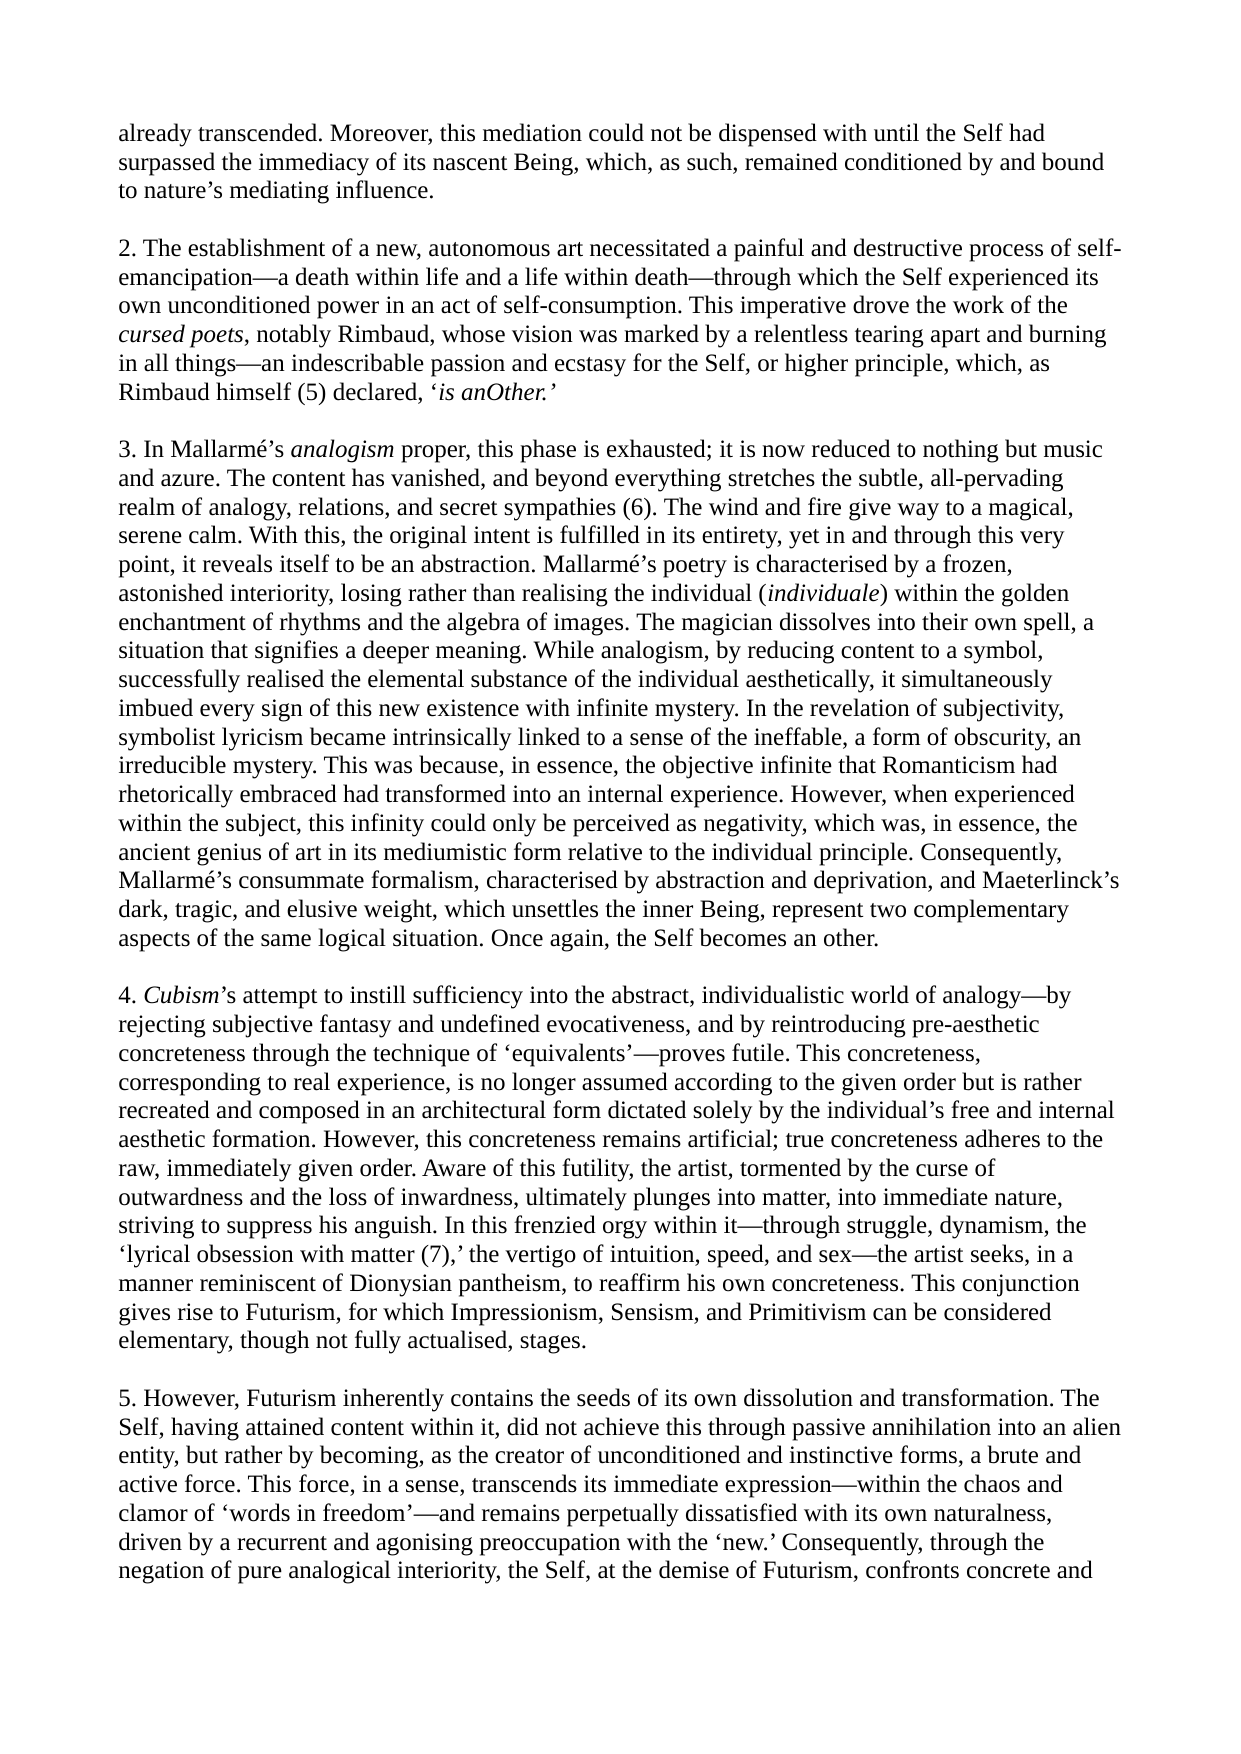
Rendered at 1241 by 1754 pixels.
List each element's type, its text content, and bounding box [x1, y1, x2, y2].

text 5. However, Futurism inherently contains the seeds of its own dissolution and transformation. The Self, having attained content within it, did not achieve this through passive annihilation into an alien entity, but rather by becoming, as the creator of unconditioned and instinctive forms, a brute and active force. This force, in a sense, transcends its immediate expression—within the chaos and clamor of ‘words in freedom’—and remains perpetually dissatisfied with its own naturalness, driven by a recurrent and agonising preoccupation with the ‘new.’ Consequently, through the negation of pure analogical interiority, the Self, at the demise of Futurism, confronts concrete and [118, 1383, 1122, 1584]
text 4. Cubism’s attempt to instill sufficiency into the abstract, individualistic world of analogy—by rejecting subjective fantasy and undefined evocativeness, and by reintroducing pre-aesthetic concreteness through the technique of ‘equivalents’—proves futile. This concreteness, corresponding to real experience, is no longer assumed according to the given order but is rather recreated and composed in an architectural form dictated solely by the individual’s free and internal aesthetic formation. However, this concreteness remains artificial; true concreteness adheres to the raw, immediately given order. Aware of this futility, the artist, tormented by the curse of outwardness and the loss of inwardness, ultimately plunges into matter, into immediate nature, striving to suppress his anguish. In this frenzied orgy within it—through struggle, dynamism, the ‘lyrical obsession with matter (7),’ the vertigo of intuition, speed, and sex—the artist seeks, in a manner reminiscent of Dionysian pantheism, to reaffirm his own concreteness. This conjunction gives rise to Futurism, for which Impressionism, Sensism, and Primitivism can be considered elementary, though not fully actualised, stages. [118, 981, 1122, 1354]
text already transcended. Moreover, this mediation could not be dispensed with until the Self had surpassed the immediacy of its nascent Being, which, as such, remained conditioned by and bound to nature’s mediating influence. [118, 118, 1122, 204]
text 3. In Mallarmé’s analogism proper, this phase is exhausted; it is now reduced to nothing but music and azure. The content has vanished, and beyond everything stretches the subtle, all-pervading realm of analogy, relations, and secret sympathies (6). The wind and fire give way to a magical, serene calm. With this, the original intent is fulfilled in its entirety, yet in and through this very point, it reveals itself to be an abstraction. Mallarmé’s poetry is characterised by a frozen, astonished interiority, losing rather than realising the individual (individuale) within the golden enchantment of rhythms and the algebra of images. The magician dissolves into their own spell, a situation that signifies a deeper meaning. While analogism, by reducing content to a symbol, successfully realised the elemental substance of the individual aesthetically, it simultaneously imbued every sign of this new existence with infinite mystery. In the revelation of subjectivity, symbolist lyricism became intrinsically linked to a sense of the ineffable, a form of obscurity, an irreducible mystery. This was because, in essence, the objective infinite that Romanticism had rhetorically embraced had transformed into an internal experience. However, when experienced within the subject, this infinity could only be perceived as negativity, which was, in essence, the ancient genius of art in its mediumistic form relative to the individual principle. Consequently, Mallarmé’s consummate formalism, characterised by abstraction and deprivation, and Maeterlinck’s dark, tragic, and elusive weight, which unsettles the inner Being, represent two complementary aspects of the same logical situation. Once again, the Self becomes an other. [118, 434, 1122, 952]
text 2. The establishment of a new, autonomous art necessitated a painful and destructive process of self-emancipation—a death within life and a life within death—through which the Self experienced its own unconditioned power in an act of self-consumption. This imperative drove the work of the cursed poets, notably Rimbaud, whose vision was marked by a relentless tearing apart and burning in all things—an indescribable passion and ecstasy for the Self, or higher principle, which, as Rimbaud himself (5) declared, ‘is anOther.’ [118, 233, 1122, 406]
